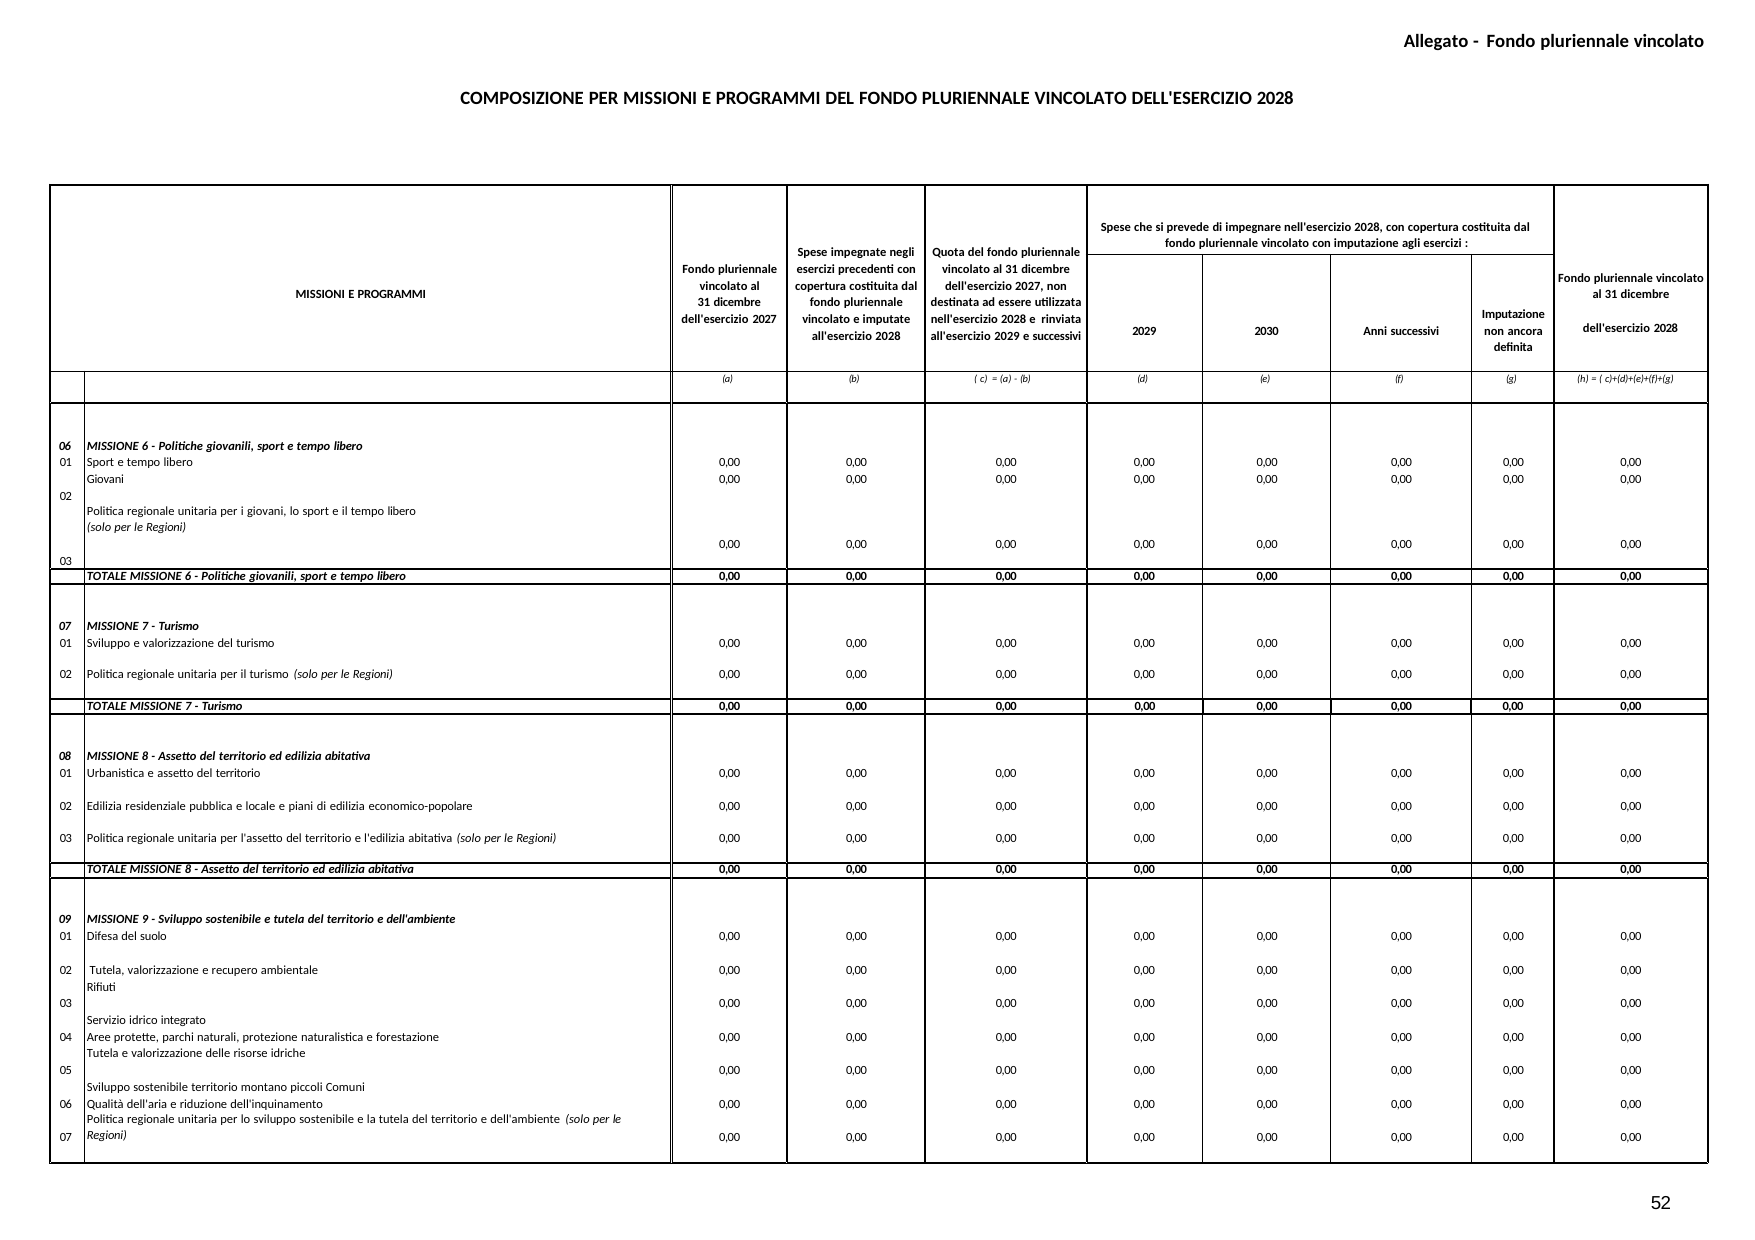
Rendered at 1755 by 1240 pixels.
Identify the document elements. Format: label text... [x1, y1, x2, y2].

table_header Spese impegnate negli esercizi precedenti con copertura costituita dal fondo pluriennale vincolato e imputate all'esercizio 2028 [788, 186, 924, 371]
table_cell [51, 372, 84, 402]
table_cell 0,00 0,00 [1088, 585, 1202, 698]
table_cell 0,00 0,00 0,00 0,00 0,00 0,00 0,00 [926, 879, 1086, 1161]
table_cell MISSIONE 6 - Politiche giovanili, sport e tempo libero Sport e tempo libero Giovani Politica regionale unitaria per i giovani, lo sport e il tempo libero (solo per le Regioni) [85, 404, 670, 568]
table_cell 0,00 0,00 [1555, 585, 1707, 698]
text COMPOSIZIONE PER MISSIONI E PROGRAMMI DEL FONDO PLURIENNALE VINCOLATO DELL'ESERCIZIO 2028 [46, 86, 1708, 109]
table_cell 08 01 02 03 [51, 715, 84, 862]
table_cell 0,00 0,00 0,00 [673, 715, 786, 862]
table_cell 0,00 [1472, 570, 1553, 583]
table_cell 0,00 [788, 700, 924, 713]
table_cell 0,00 [926, 570, 1086, 583]
table_cell [51, 864, 84, 877]
table_cell 0,00 [926, 700, 1086, 713]
table_cell 2029 [1088, 255, 1202, 371]
table_cell 0,00 0,00 0,00 [1331, 404, 1471, 568]
table_cell 0,00 0,00 0,00 0,00 0,00 0,00 0,00 [1088, 879, 1202, 1161]
table_cell 0,00 [1331, 864, 1471, 877]
table_cell TOTALE MISSIONE 8 - Assetto del territorio ed edilizia abitativa [85, 864, 670, 877]
table_cell 0,00 0,00 [673, 585, 786, 698]
table_cell 0,00 0,00 0,00 0,00 0,00 0,00 0,00 [1555, 879, 1707, 1161]
table_cell 0,00 [1203, 570, 1330, 583]
table_cell TOTALE MISSIONE 7 - Turismo [85, 700, 670, 713]
table_header Fondo pluriennale vincolato al 31 dicembre dell'esercizio 2027 [673, 186, 786, 371]
table_cell 0,00 0,00 0,00 0,00 0,00 0,00 0,00 [673, 879, 786, 1161]
table_cell 0,00 [1088, 864, 1202, 877]
table_cell [85, 372, 670, 402]
table_header Fondo pluriennale vincolato al 31 dicembre dell'esercizio 2028 [1555, 186, 1707, 371]
table_cell 2030 [1203, 255, 1330, 371]
table_cell 0,00 0,00 0,00 [1203, 715, 1330, 862]
table_cell 0,00 [926, 864, 1086, 877]
table_cell 0,00 [673, 700, 786, 713]
table_cell 09 01 02 03 04 05 06 07 [51, 879, 84, 1161]
table_cell MISSIONE 7 - Turismo Sviluppo e valorizzazione del turismo Politica regionale unitaria per il turismo (solo per le Regioni) [85, 585, 670, 698]
table_cell TOTALE MISSIONE 6 - Politiche giovanili, sport e tempo libero [85, 570, 670, 583]
table_cell 0,00 [1472, 864, 1553, 877]
table_header Spese che si prevede di impegnare nell'esercizio 2028, con copertura costituita dal fondo pluriennale vincolato con imputazione agli esercizi : [1088, 186, 1553, 254]
table_cell (f) [1331, 372, 1471, 402]
table_cell 0,00 0,00 0,00 [673, 404, 786, 568]
table_cell [51, 700, 84, 713]
table_header Quota del fondo pluriennale vincolato al 31 dicembre dell'esercizio 2027, non destinata ad essere utilizzata nell'esercizio 2028 e rinviata all'esercizio 2029 e successivi [926, 186, 1086, 371]
table_cell [51, 570, 84, 583]
table_cell 0,00 0,00 [1203, 585, 1330, 698]
table_cell 0,00 [1331, 570, 1471, 583]
table_cell ( c) = (a) - (b) [926, 372, 1086, 402]
table_cell 0,00 [788, 570, 924, 583]
table_cell 0,00 [1472, 700, 1553, 713]
table_cell (e) [1203, 372, 1330, 402]
table_cell 06 01 02 03 [51, 404, 84, 568]
table_cell 0,00 0,00 0,00 0,00 0,00 0,00 0,00 [1203, 879, 1330, 1161]
table_header MISSIONI E PROGRAMMI [51, 186, 670, 371]
table_cell 0,00 [1332, 700, 1470, 713]
table_cell 0,00 0,00 0,00 [1088, 715, 1202, 862]
table_cell 0,00 0,00 0,00 0,00 0,00 0,00 0,00 [1331, 879, 1471, 1161]
table_cell 0,00 0,00 0,00 [788, 404, 924, 568]
text Allegato - Fondo pluriennale vincolato [44, 29, 1704, 52]
table_cell 0,00 0,00 [926, 585, 1086, 698]
table_cell 0,00 [1555, 864, 1707, 877]
table_cell 0,00 0,00 0,00 [926, 715, 1086, 862]
table_cell 0,00 0,00 0,00 0,00 0,00 0,00 0,00 [1472, 879, 1553, 1161]
table_cell 0,00 [788, 864, 924, 877]
table_cell 0,00 [1203, 864, 1330, 877]
table_cell 0,00 0,00 0,00 [926, 404, 1086, 568]
table_cell 0,00 0,00 [1472, 585, 1553, 698]
table_cell 0,00 [1204, 700, 1330, 713]
table_cell 0,00 [673, 864, 786, 877]
table_cell 0,00 [1088, 570, 1202, 583]
table_cell 0,00 0,00 [1331, 585, 1471, 698]
table_cell (h) = ( c)+(d)+(e)+(f)+(g) [1555, 372, 1707, 402]
table_cell 0,00 0,00 0,00 [1331, 715, 1471, 862]
table_cell 0,00 0,00 0,00 [1203, 404, 1330, 568]
table_cell 0,00 0,00 0,00 [788, 715, 924, 862]
table_cell (b) [788, 372, 924, 402]
table_cell 0,00 0,00 0,00 [1555, 404, 1707, 568]
table_cell 0,00 [1555, 570, 1707, 583]
table_cell 0,00 0,00 0,00 [1088, 404, 1202, 568]
table_cell 0,00 [673, 570, 786, 583]
table_cell 0,00 [1088, 700, 1202, 713]
table_cell (a) [673, 372, 786, 402]
table_cell 0,00 0,00 0,00 [1555, 715, 1707, 862]
table_cell 0,00 0,00 0,00 [1472, 404, 1553, 568]
table_cell 07 01 02 [51, 585, 84, 698]
table_cell MISSIONE 8 - Assetto del territorio ed edilizia abitativa Urbanistica e assetto del territorio Edilizia residenziale pubblica e locale e piani di edilizia economico-popolare Politica regionale unitaria per l'assetto del territorio e l'edilizia abitativa (solo per le Regioni) [85, 715, 670, 862]
table_cell 0,00 [1555, 700, 1707, 713]
table_cell 0,00 0,00 [788, 585, 924, 698]
table_cell (g) [1472, 372, 1553, 402]
table_cell Imputazione non ancora definita [1472, 255, 1553, 371]
table_cell MISSIONE 9 - Sviluppo sostenibile e tutela del territorio e dell'ambiente Difesa del suolo Tutela, valorizzazione e recupero ambientale Rifiuti Servizio idrico integrato Aree protette, parchi naturali, protezione naturalistica e forestazione Tutela e valorizzazione delle risorse idriche Sviluppo sostenibile territorio montano piccoli Comuni Qualità dell'aria e riduzione dell'inquinamento Politica regionale unitaria per lo sviluppo sostenibile e la tutela del territorio e dell'ambiente (solo per le Regioni) [85, 879, 670, 1161]
table_cell (d) [1088, 372, 1202, 402]
table_cell Anni successivi [1331, 255, 1471, 371]
table_cell 0,00 0,00 0,00 [1472, 715, 1553, 862]
table_cell 0,00 0,00 0,00 0,00 0,00 0,00 0,00 [788, 879, 924, 1161]
